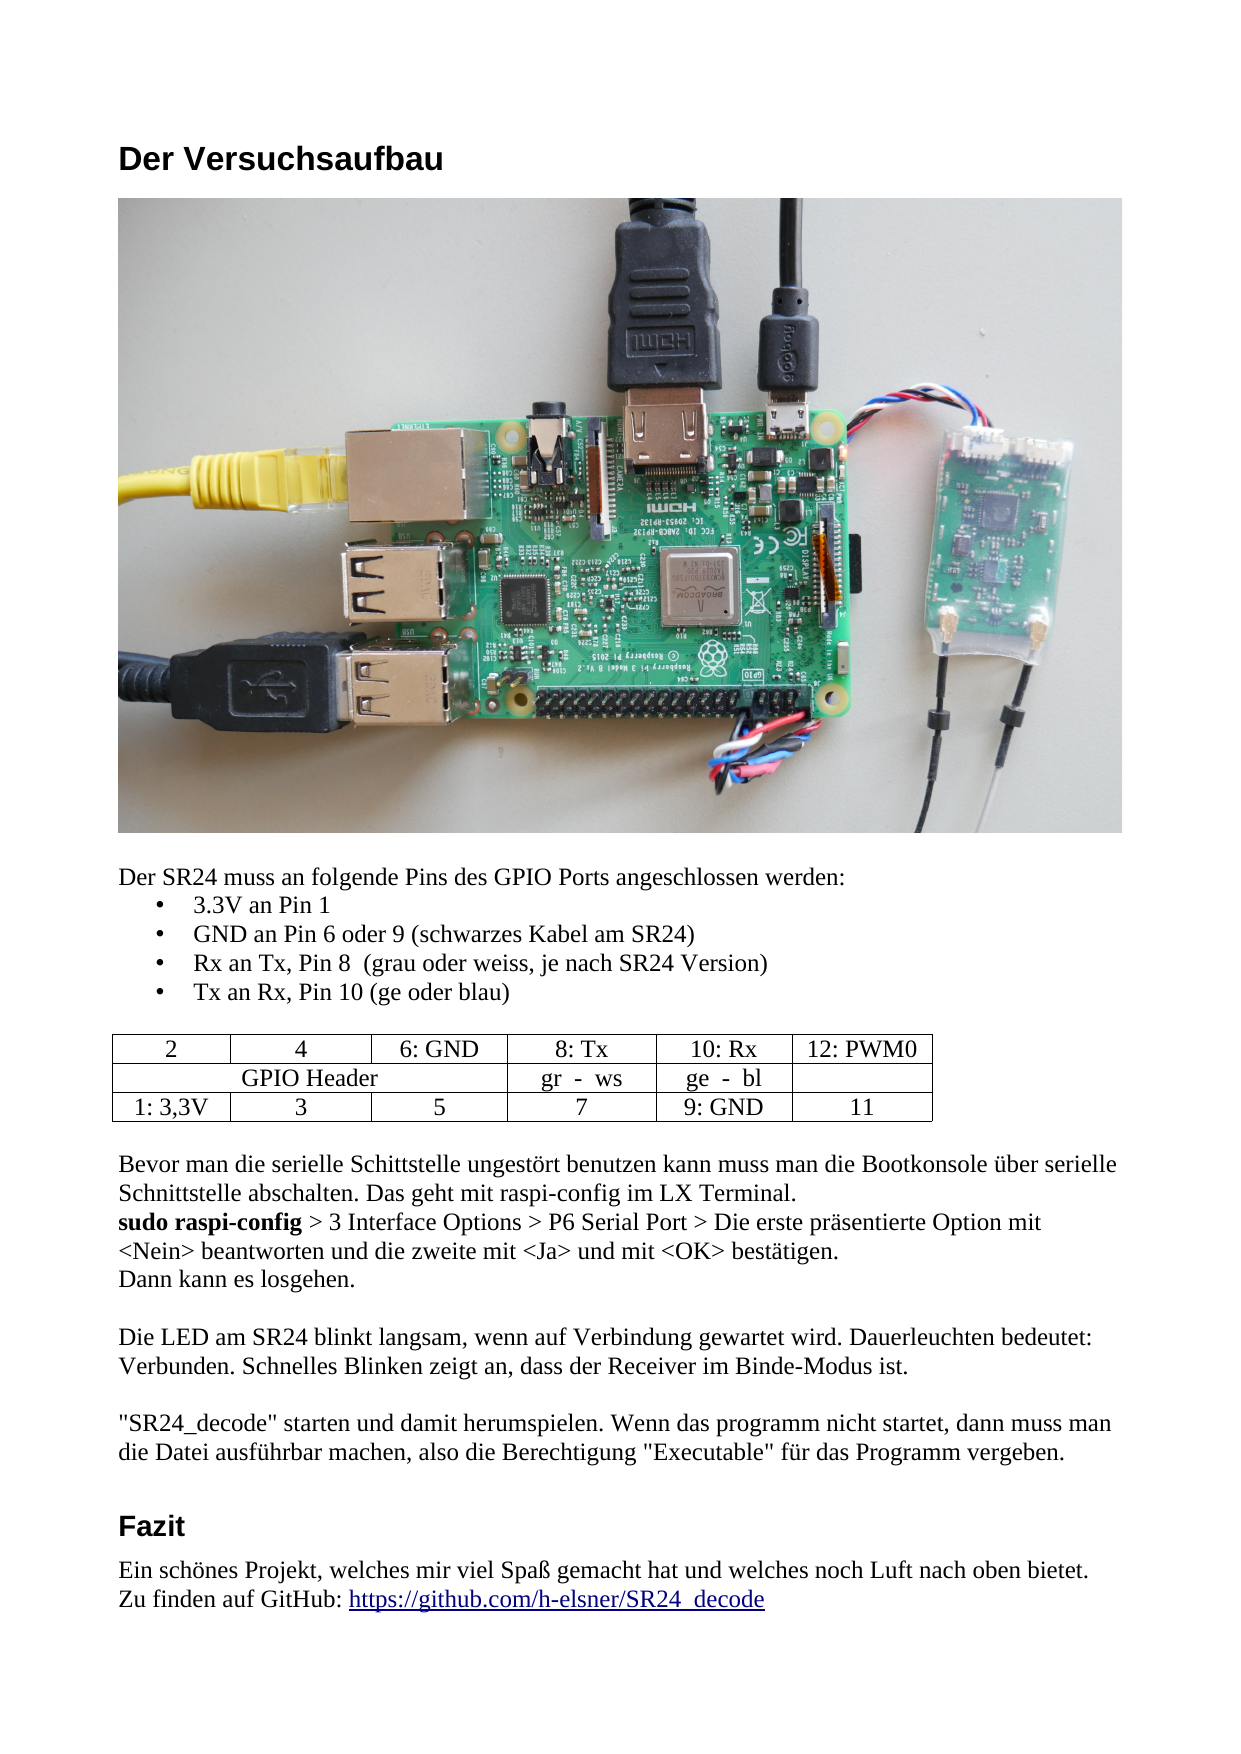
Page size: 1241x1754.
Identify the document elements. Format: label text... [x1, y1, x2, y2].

picture [118, 198, 1123, 833]
list Tx an Rx, Pin 10 (ge oder blau) [156, 977, 1122, 1005]
table_header 2 [113, 1035, 230, 1063]
text Der SR24 muss an folgende Pins des GPIO Ports angeschlossen werden: [118, 862, 1122, 890]
text Dann kann es losgehen. [118, 1264, 1122, 1293]
table_cell 9: GND [657, 1093, 792, 1121]
table_header 4 [231, 1035, 371, 1063]
text Bevor man die serielle Schittstelle ungestört benutzen kann muss man die Bootkonsole über serielle Schnittstelle abschalten. Das geht mit raspi-config im LX Terminal. [118, 1149, 1122, 1207]
list GND an Pin 6 oder 9 (schwarzes Kabel am SR24) [156, 919, 1122, 948]
table_cell [793, 1064, 932, 1092]
table_cell 11 [793, 1093, 932, 1121]
table_header 12: PWM0 [793, 1035, 932, 1063]
table_cell ge - bl [657, 1064, 792, 1092]
list 3.3V an Pin 1 [156, 890, 1122, 919]
text Ein schönes Projekt, welches mir viel Spaß gemacht hat und welches noch Luft nach oben bietet. [118, 1555, 1122, 1584]
table_header 8: Tx [508, 1035, 656, 1063]
text "SR24_decode" starten und damit herumspielen. Wenn das programm nicht startet, dann muss man die Datei ausführbar machen, also die Berechtigung "Executable" für das Programm vergeben. [118, 1408, 1122, 1466]
list Rx an Tx, Pin 8 (grau oder weiss, je nach SR24 Version) [156, 948, 1122, 977]
text sudo raspi-config > 3 Interface Options > P6 Serial Port > Die erste präsentierte Option mit <Nein> beantworten und die zweite mit <Ja> und mit <OK> bestätigen. [118, 1207, 1122, 1264]
subtitle Der Versuchsaufbau [118, 139, 1122, 178]
table_cell 1: 3,3V [113, 1093, 230, 1121]
table_header 6: GND [372, 1035, 507, 1063]
table_cell GPIO Header [113, 1064, 507, 1092]
table_header 10: Rx [657, 1035, 792, 1063]
text Die LED am SR24 blinkt langsam, wenn auf Verbindung gewartet wird. Dauerleuchten bedeutet: Verbunden. Schnelles Blinken zeigt an, dass der Receiver im Binde-Modus ist. [118, 1322, 1122, 1379]
subtitle Fazit [118, 1509, 1122, 1543]
text Zu finden auf GitHub: https://github.com/h-elsner/SR24_decode [118, 1584, 1122, 1613]
table_cell 5 [372, 1093, 507, 1121]
table_cell 3 [231, 1093, 371, 1121]
table_cell 7 [508, 1093, 656, 1121]
table_cell gr - ws [508, 1064, 656, 1092]
